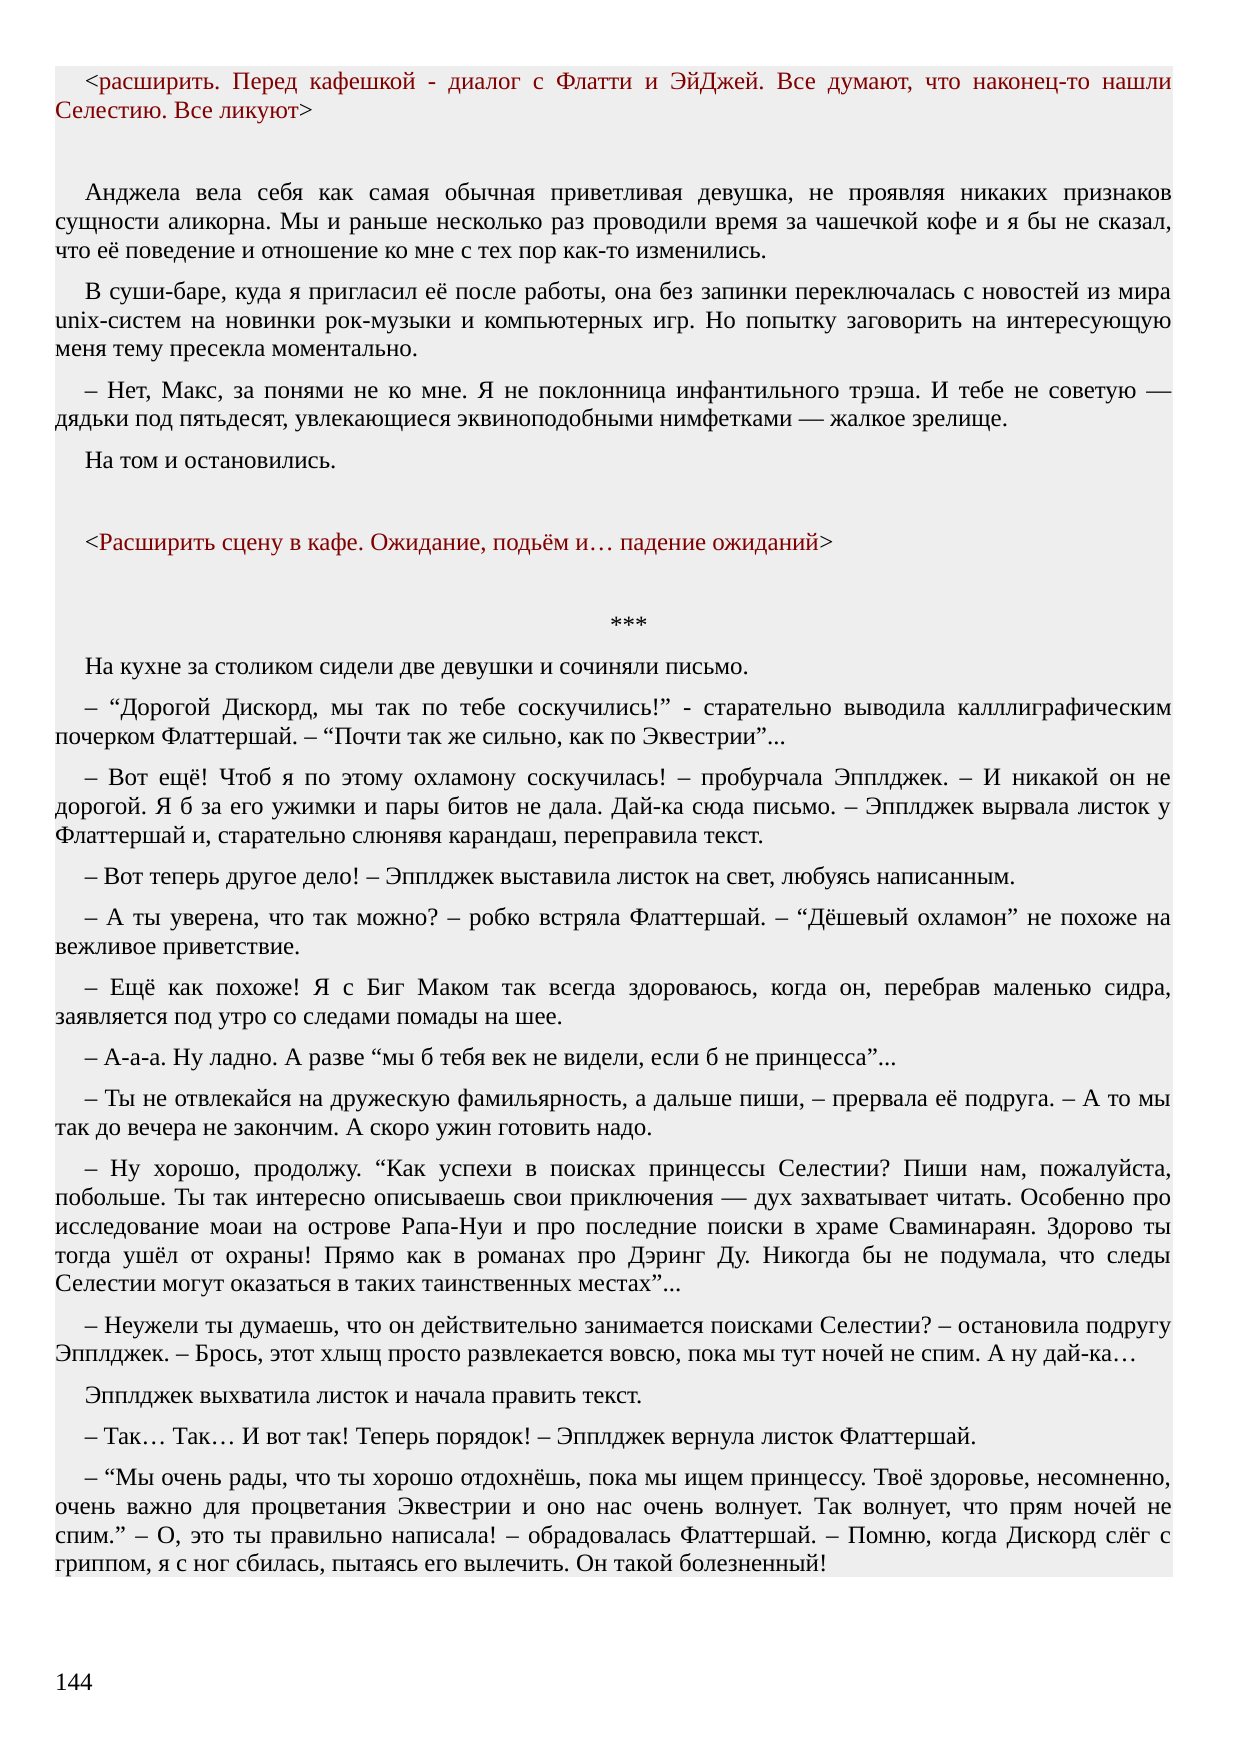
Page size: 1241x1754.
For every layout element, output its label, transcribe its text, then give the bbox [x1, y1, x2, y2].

text <расширить. Перед кафешкой - диалог с Флатти и ЭйДжей. Все думают, что наконец-то нашли Селестию. Все ликуют> [55, 66, 1173, 123]
text – Вот ещё! Чтоб я по этому охламону соскучилась! – пробурчала Эпплджек. – И никакой он не дорогой. Я б за его ужимки и пары битов не дала. Дай-ка сюда письмо. – Эпплджек вырвала листок у Флаттершай и, старательно слюнявя карандаш, переправила текст. [55, 762, 1173, 848]
text *** [55, 610, 1173, 638]
text – Так… Так… И вот так! Теперь порядок! – Эпплджек вернула листок Флаттершай. [55, 1421, 1173, 1450]
text На том и остановились. [55, 445, 1173, 473]
text – “Мы очень рады, что ты хорошо отдохнёшь, пока мы ищем принцессу. Твоё здоровье, несомненно, очень важно для процветания Эквестрии и оно нас очень волнует. Так волнует, что прям ночей не спим.” – О, это ты правильно написала! – обрадовалась Флаттершай. – Помню, когда Дискорд слёг с гриппом, я с ног сбилась, пытаясь его вылечить. Он такой болезненный! [55, 1462, 1173, 1577]
text – А-а-а. Ну ладно. А разве “мы б тебя век не видели, если б не принцесса”... [55, 1042, 1173, 1071]
text – Нет, Макс, за понями не ко мне. Я не поклонница инфантильного трэша. И тебе не советую — дядьки под пятьдесят, увлекающиеся эквиноподобными нимфетками — жалкое зрелище. [55, 375, 1173, 432]
text <Расширить сцену в кафе. Ожидание, подьём и… падение ожиданий> [55, 527, 1173, 556]
text – Ну хорошо, продолжу. “Как успехи в поисках принцессы Селестии? Пиши нам, пожалуйста, побольше. Ты так интересно описываешь свои приключения — дух захватывает читать. Особенно про исследование моаи на острове Рапа-Нуи и про последние поиски в храме Сваминараян. Здорово ты тогда ушёл от охраны! Прямо как в романах про Дэринг Ду. Никогда бы не подумала, что следы Селестии могут оказаться в таких таинственных местах”... [55, 1153, 1173, 1297]
text – Вот теперь другое дело! – Эпплджек выставила листок на свет, любуясь написанным. [55, 861, 1173, 890]
text Эпплджек выхватила листок и начала править текст. [55, 1380, 1173, 1408]
text – “Дорогой Дискорд, мы так по тебе соскучились!” - старательно выводила калллиграфическим почерком Флаттершай. – “Почти так же сильно, как по Эквестрии”... [55, 692, 1173, 750]
text В суши-баре, куда я пригласил её после работы, она без запинки переключалась с новостей из мира unix-систем на новинки рок-музыки и компьютерных игр. Но попытку заговорить на интересующую меня тему пресекла моментально. [55, 276, 1173, 362]
text – А ты уверена, что так можно? – робко встряла Флаттершай. – “Дёшевый охламон” не похоже на вежливое приветствие. [55, 902, 1173, 960]
text Анджела вела себя как самая обычная приветливая девушка, не проявляя никаких признаков сущности аликорна. Мы и раньше несколько раз проводили время за чашечкой кофе и я бы не сказал, что её поведение и отношение ко мне с тех пор как-то изменились. [55, 177, 1173, 263]
text – Ты не отвлекайся на дружескую фамильярность, а дальше пиши, – прервала её подруга. – А то мы так до вечера не закончим. А скоро ужин готовить надо. [55, 1083, 1173, 1141]
text – Неужели ты думаешь, что он действительно занимается поисками Селестии? – остановила подругу Эпплджек. – Брось, этот хлыщ просто развлекается вовсю, пока мы тут ночей не спим. А ну дай-ка… [55, 1310, 1173, 1367]
text – Ещё как похоже! Я с Биг Маком так всегда здороваюсь, когда он, перебрав маленько сидра, заявляется под утро со следами помады на шее. [55, 972, 1173, 1030]
text На кухне за столиком сидели две девушки и сочиняли письмо. [55, 651, 1173, 680]
